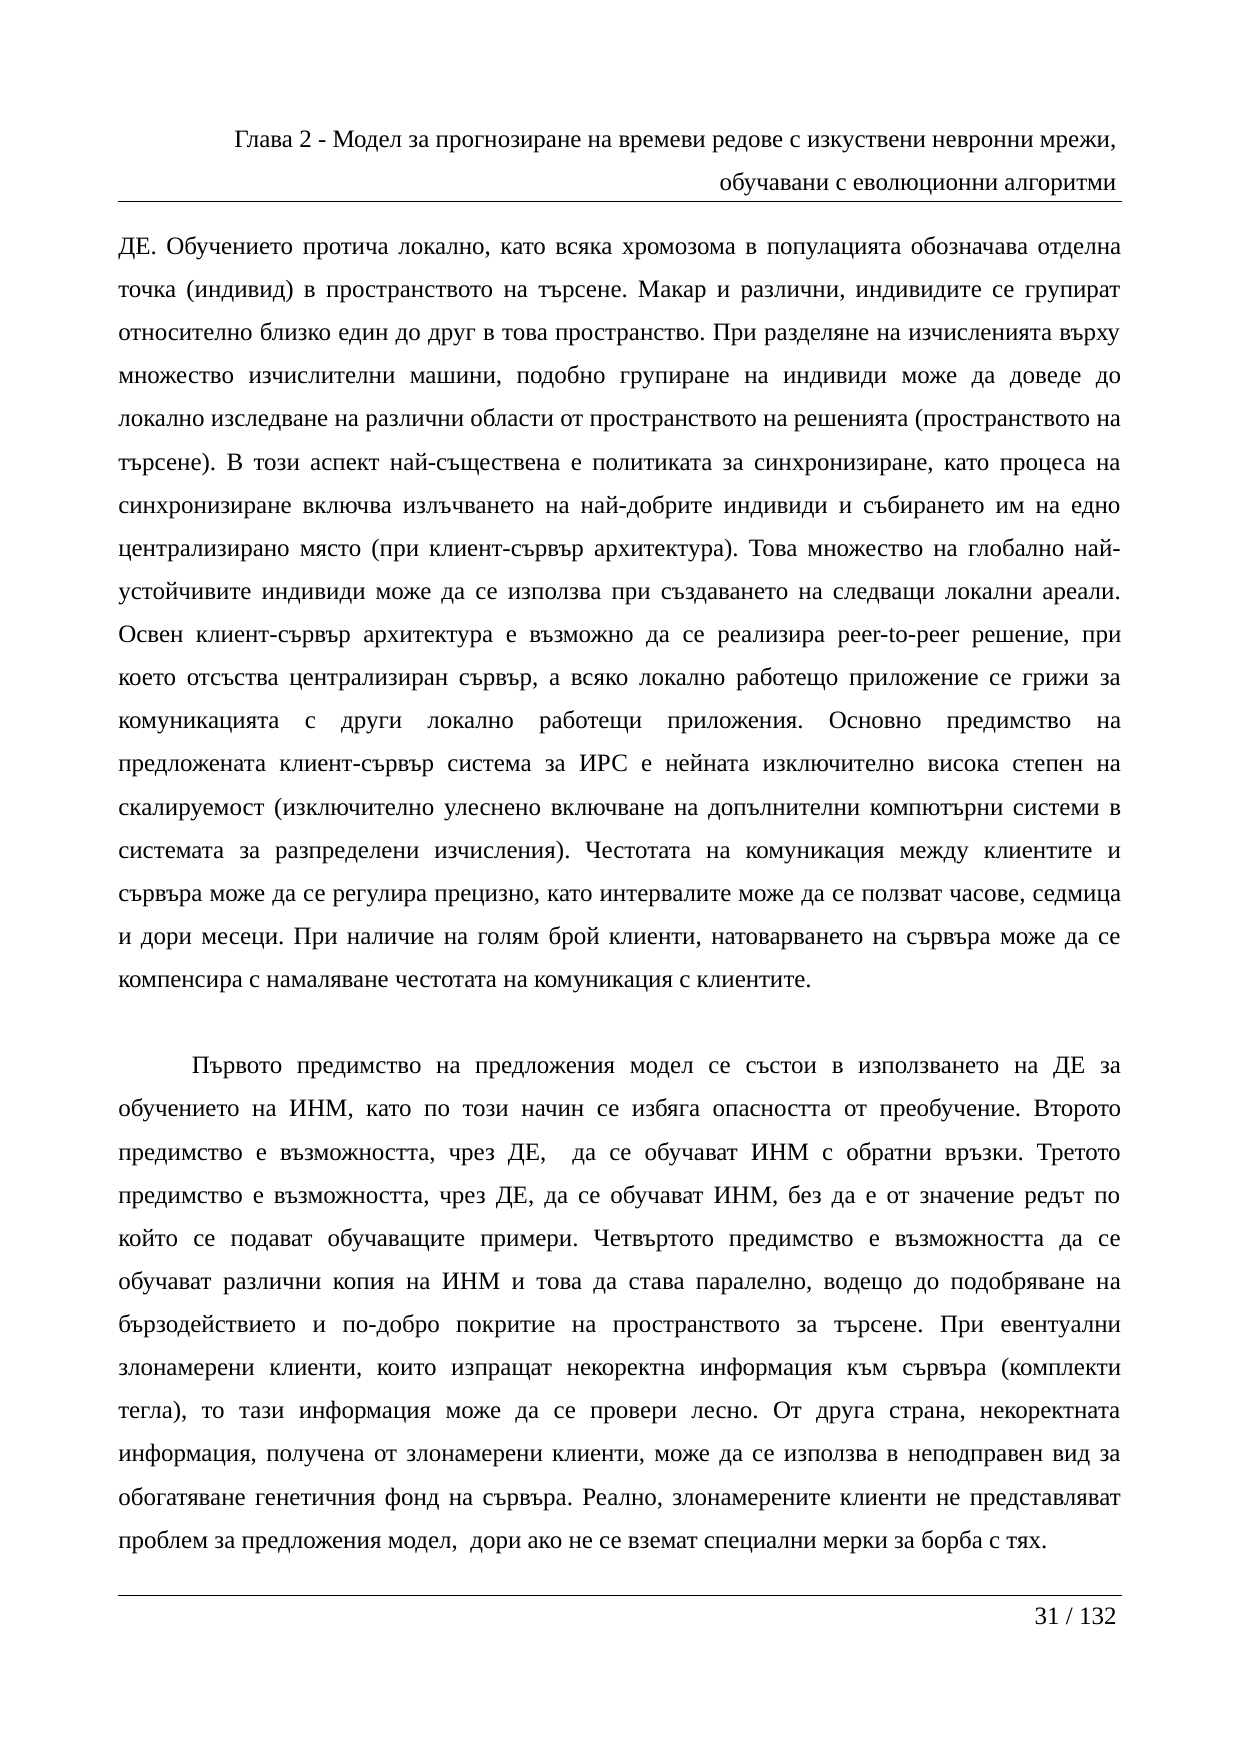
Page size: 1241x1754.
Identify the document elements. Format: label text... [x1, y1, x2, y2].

text ДЕ. Обучението протича локално, като всяка хромозома в популацията обозначава отделна точка (индивид) в пространството на търсене. Макар и различни, индивидите се групират относително близко един до друг в това пространство. При разделяне на изчисленията върху множество изчислителни машини, подобно групиране на индивиди може да доведе до локално изследване на различни области от пространството на решенията (пространството на търсене). В този аспект най-съществена е политиката за синхронизиране, като процеса на синхронизиране включва излъчването на най-добрите индивиди и събирането им на едно централизирано място (при клиент-сървър архитектура). Това множество на глобално най-устойчивите индивиди може да се използва при създаването на следващи локални ареали. Освен клиент-сървър архитектура е възможно да се реализира peer-to-peer решение, при което отсъства централизиран сървър, а всяко локално работещо приложение се грижи за комуникацията с други локално работещи приложения. Основно предимство на предложената клиент-сървър система за ИРС е нейната изключително висока степен на скалируемост (изключително улеснено включване на допълнителни компютърни системи в системата за разпределени изчисления). Честотата на комуникация между клиентите и сървъра може да се регулира прецизно, като интервалите може да се ползват часове, седмица и дори месеци. При наличие на голям брой клиенти, натоварването на сървъра може да се компенсира с намаляване честотата на комуникация с клиентите. [118, 231, 1122, 993]
text Първото предимство на предложения модел се състои в използването на ДЕ за обучението на ИНМ, като по този начин се избяга опасността от преобучение. Второто предимство е възможността, чрез ДЕ, да се обучават ИНМ с обратни връзки. Третото предимство е възможността, чрез ДЕ, да се обучават ИНМ, без да е от значение редът по който се подават обучаващите примери. Четвъртото предимство е възможността да се обучават различни копия на ИНМ и това да става паралелно, водещо до подобряване на бързодействието и по-добро покритие на пространството за търсене. При евентуални злонамерени клиенти, които изпращат некоректна информация към сървъра (комплекти тегла), то тази информация може да се провери лесно. От друга страна, некоректната информация, получена от злонамерени клиенти, може да се използва в неподправен вид за обогатяване генетичния фонд на сървъра. Реално, злонамерените клиенти не представляват проблем за предложения модел, дори ако не се вземат специални мерки за борба с тях. [118, 1050, 1122, 1553]
